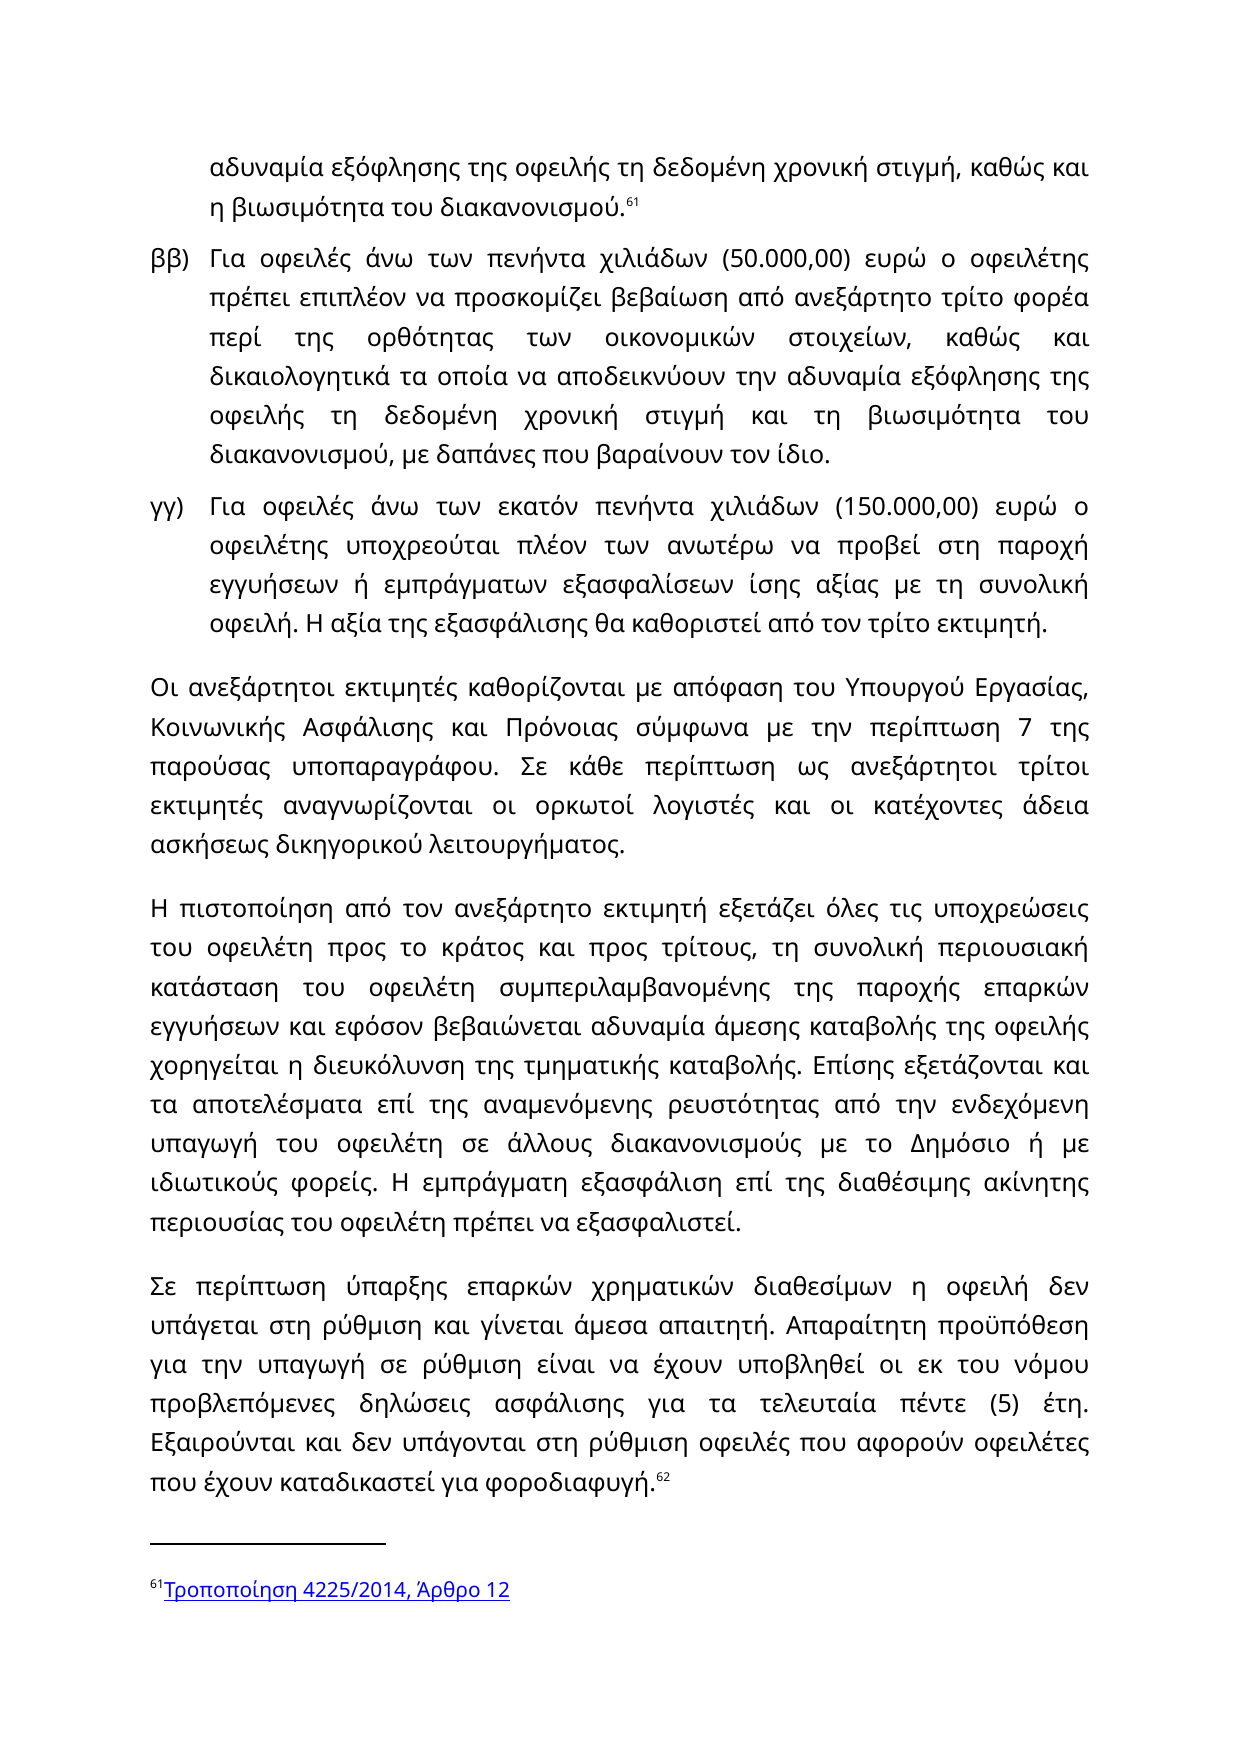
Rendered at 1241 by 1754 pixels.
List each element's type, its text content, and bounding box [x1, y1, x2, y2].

text Τροποποίηση 4225/2014, Άρθρο 12 [150, 1576, 1090, 1604]
text Σε περίπτωση ύπαρξης επαρκών χρηματικών διαθεσίμων η οφειλή δεν υπάγεται στη ρύθμιση και γίνεται άμεσα απαιτητή. Απαραίτητη προϋπόθεση για την υπαγωγή σε ρύθμιση είναι να έχουν υποβληθεί οι εκ του νόμου προβλεπόμενες δηλώσεις ασφάλισης για τα τελευταία πέντε (5) έτη. Εξαιρούνται και δεν υπάγονται στη ρύθμιση οφειλές που αφορούν οφειλέτες που έχουν καταδικαστεί για φοροδιαφυγή. [150, 1268, 1090, 1498]
list ββ) Για οφειλές άνω των πενήντα χιλιάδων (50.000,00) ευρώ ο οφειλέτης πρέπει επιπλέον να προσκομίζει βεβαίωση από ανεξάρτητο τρίτο φορέα περί της ορθότητας των οικονομικών στοιχείων, καθώς και δικαιολογητικά τα οποία να αποδεικνύουν την αδυναμία εξόφλησης της οφειλής τη δεδομένη χρονική στιγμή και τη βιωσιμότητα του διακανονισμού, με δαπάνες που βαραίνουν τον ίδιο. [150, 241, 1090, 471]
list γγ) Για οφειλές άνω των εκατόν πενήντα χιλιάδων (150.000,00) ευρώ ο οφειλέτης υποχρεούται πλέον των ανωτέρω να προβεί στη παροχή εγγυήσεων ή εμπράγματων εξασφαλίσεων ίσης αξίας με τη συνολική οφειλή. Η αξία της εξασφάλισης θα καθοριστεί από τον τρίτο εκτιμητή. [150, 488, 1090, 640]
text Η πιστοποίηση από τον ανεξάρτητο εκτιμητή εξετάζει όλες τις υποχρεώσεις του οφειλέτη προς το κράτος και προς τρίτους, τη συνολική περιουσιακή κατάσταση του οφειλέτη συμπεριλαμβανομένης της παροχής επαρκών εγγυήσεων και εφόσον βεβαιώνεται αδυναμία άμεσης καταβολής της οφειλής χορηγείται η διευκόλυνση της τμηματικής καταβολής. Επίσης εξετάζονται και τα αποτελέσματα επί της αναμενόμενης ρευστότητας από την ενδεχόμενη υπαγωγή του οφειλέτη σε άλλους διακανονισμούς με το Δημόσιο ή με ιδιωτικούς φορείς. Η εμπράγματη εξασφάλιση επί της διαθέσιμης ακίνητης περιουσίας του οφειλέτη πρέπει να εξασφαλιστεί. [150, 891, 1090, 1238]
list αδυναμία εξόφλησης της οφειλής τη δεδομένη χρονική στιγμή, καθώς και η βιωσιμότητα του διακανονισμού. [150, 150, 1090, 223]
text Οι ανεξάρτητοι εκτιμητές καθορίζονται με απόφαση του Υπουργού Εργασίας, Κοινωνικής Ασφάλισης και Πρόνοιας σύμφωνα με την περίπτωση 7 της παρούσας υποπαραγράφου. Σε κάθε περίπτωση ως ανεξάρτητοι τρίτοι εκτιμητές αναγνωρίζονται οι ορκωτοί λογιστές και οι κατέχοντες άδεια ασκήσεως δικηγορικού λειτουργήματος. [150, 670, 1090, 861]
